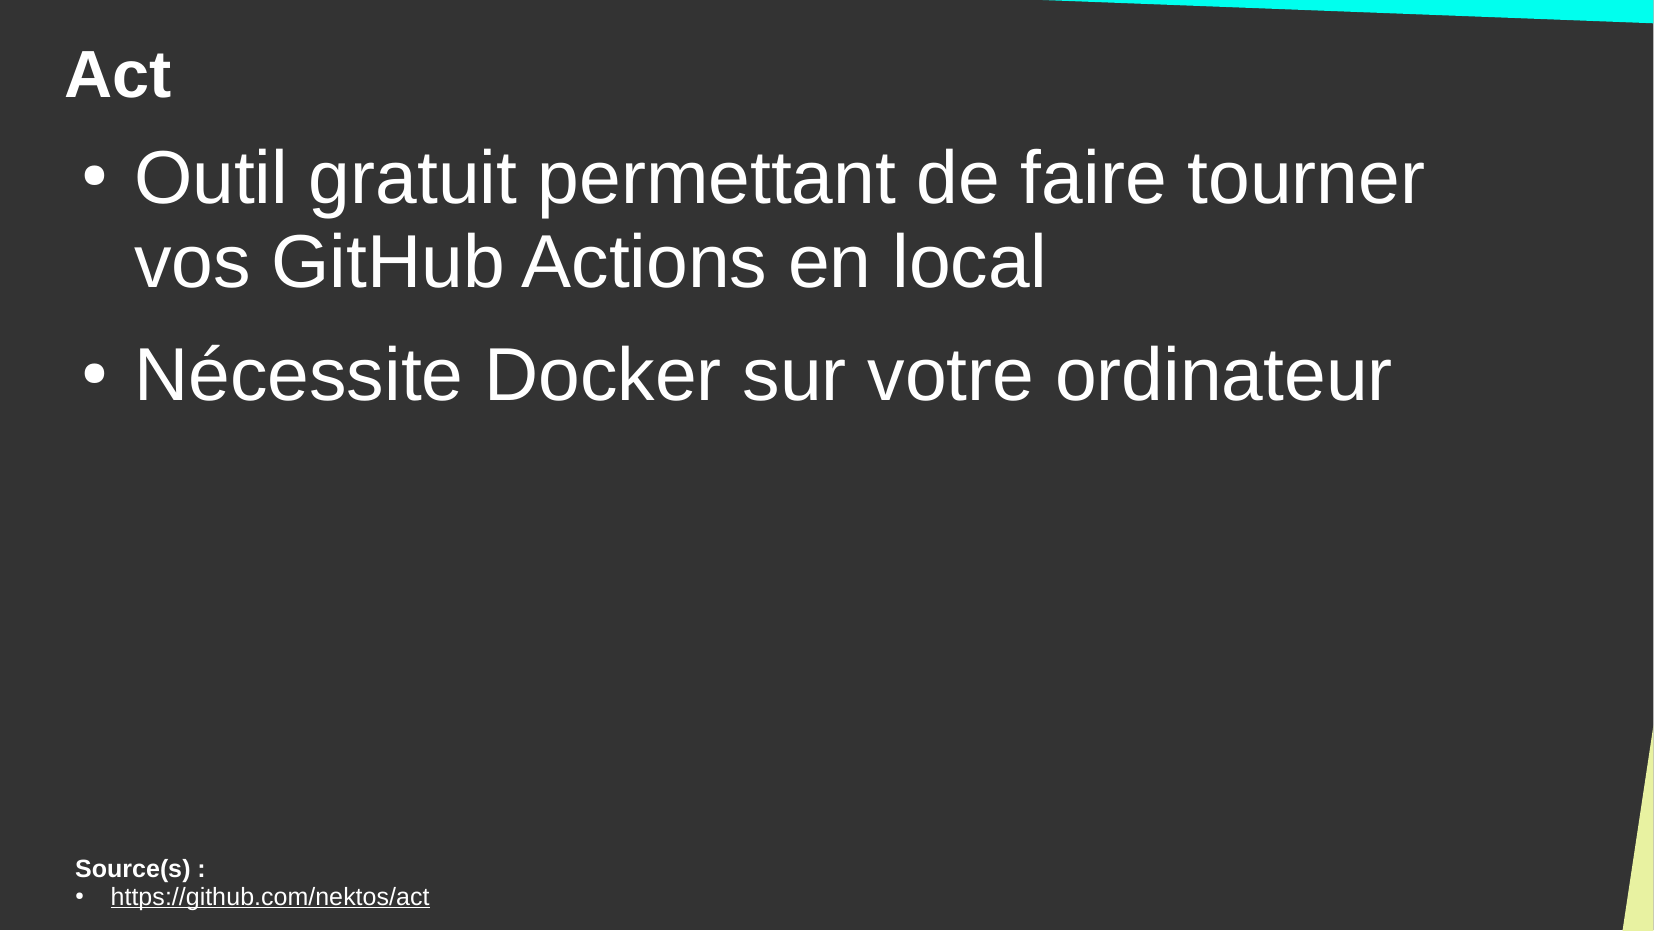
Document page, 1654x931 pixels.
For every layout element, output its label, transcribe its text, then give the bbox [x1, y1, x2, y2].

text_box [1622, 721, 1654, 931]
list Outil gratuit permettant de faire tourner vos GitHub Actions en local Nécessite Docker sur votre ordinateur [63, 135, 1542, 556]
title Act [64, 37, 1105, 119]
text_box [1042, 0, 1654, 24]
text_box Source(s) : https://github.com/nektos/act [60, 809, 1546, 919]
